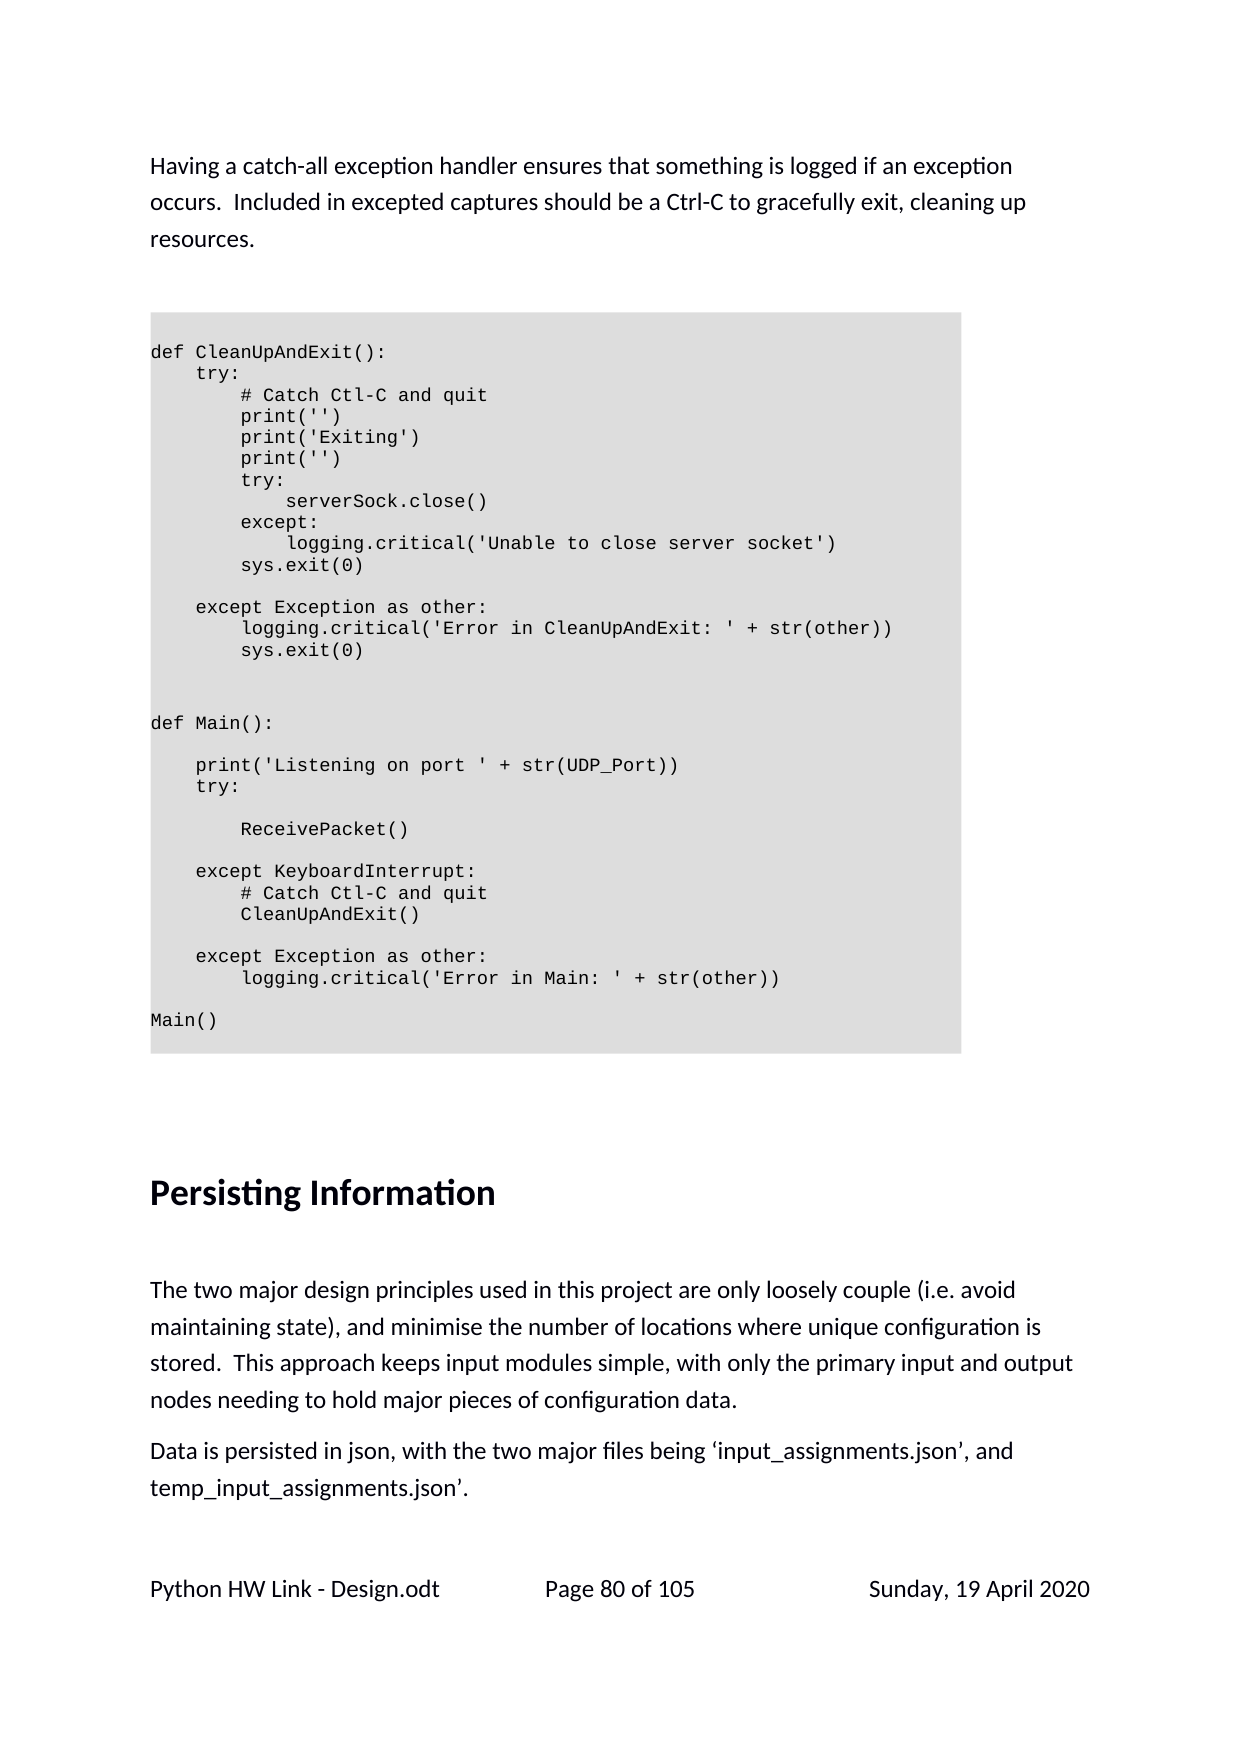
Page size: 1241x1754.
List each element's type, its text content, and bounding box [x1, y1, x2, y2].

text The two major design principles used in this project are only loosely couple (i.e. avoid maintaining state), and minimise the number of locations where unique configuration is stored. This approach keeps input modules simple, with only the primary input and output nodes needing to hold major pieces of configuration data. [150, 1274, 1090, 1414]
text Having a catch-all exception handler ensures that something is logged if an exception occurs. Included in excepted captures should be a Ctrl-C to gracefully exit, cleaning up resources. [150, 150, 1090, 254]
text Data is persisted in json, with the two major files being ‘input_assignments.json’, and temp_input_assignments.json’. [150, 1435, 1090, 1502]
subtitle Persisting Information [150, 1169, 1090, 1215]
